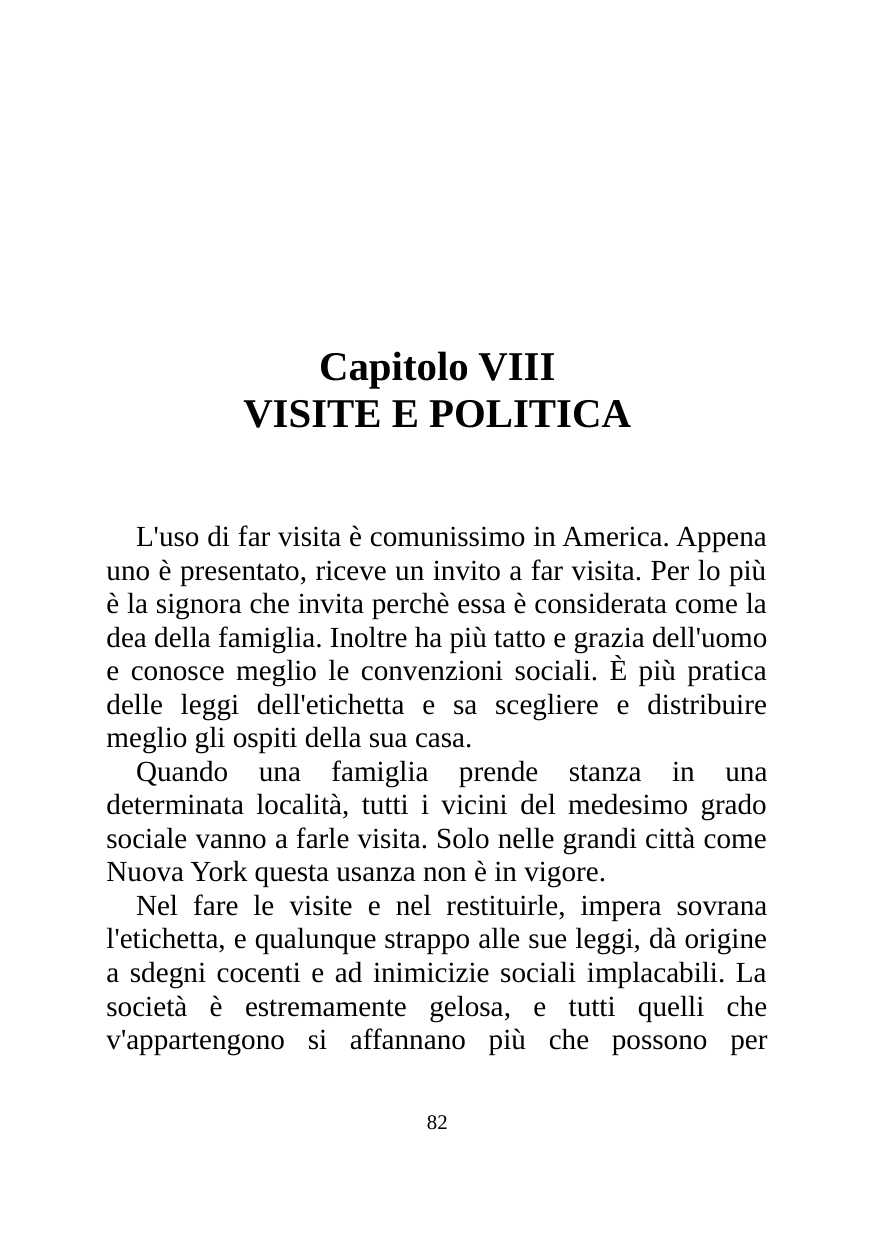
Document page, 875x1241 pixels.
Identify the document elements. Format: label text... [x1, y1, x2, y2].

subtitle Capitolo VIII VISITE E POLITICA [106, 342, 768, 436]
text Nel fare le visite e nel restituirle, impera sovrana l'etichetta, e qualunque strappo alle sue leggi, dà origine a sdegni cocenti e ad inimicizie sociali implacabili. La società è estremamente gelosa, e tutti quelli che v'appartengono si affannano più che possono per [106, 888, 768, 1056]
text Quando una famiglia prende stanza in una determinata località, tutti i vicini del medesimo grado sociale vanno a farle visita. Solo nelle grandi città come Nuova York questa usanza non è in vigore. [106, 754, 768, 888]
text L'uso di far visita è comunissimo in America. Appena uno è presentato, riceve un invito a far visita. Per lo più è la signora che invita perchè essa è considerata come la dea della famiglia. Inoltre ha più tatto e grazia dell'uomo e conosce meglio le convenzioni sociali. È più pratica delle leggi dell'etichetta e sa scegliere e distribuire meglio gli ospiti della sua casa. [106, 519, 768, 754]
